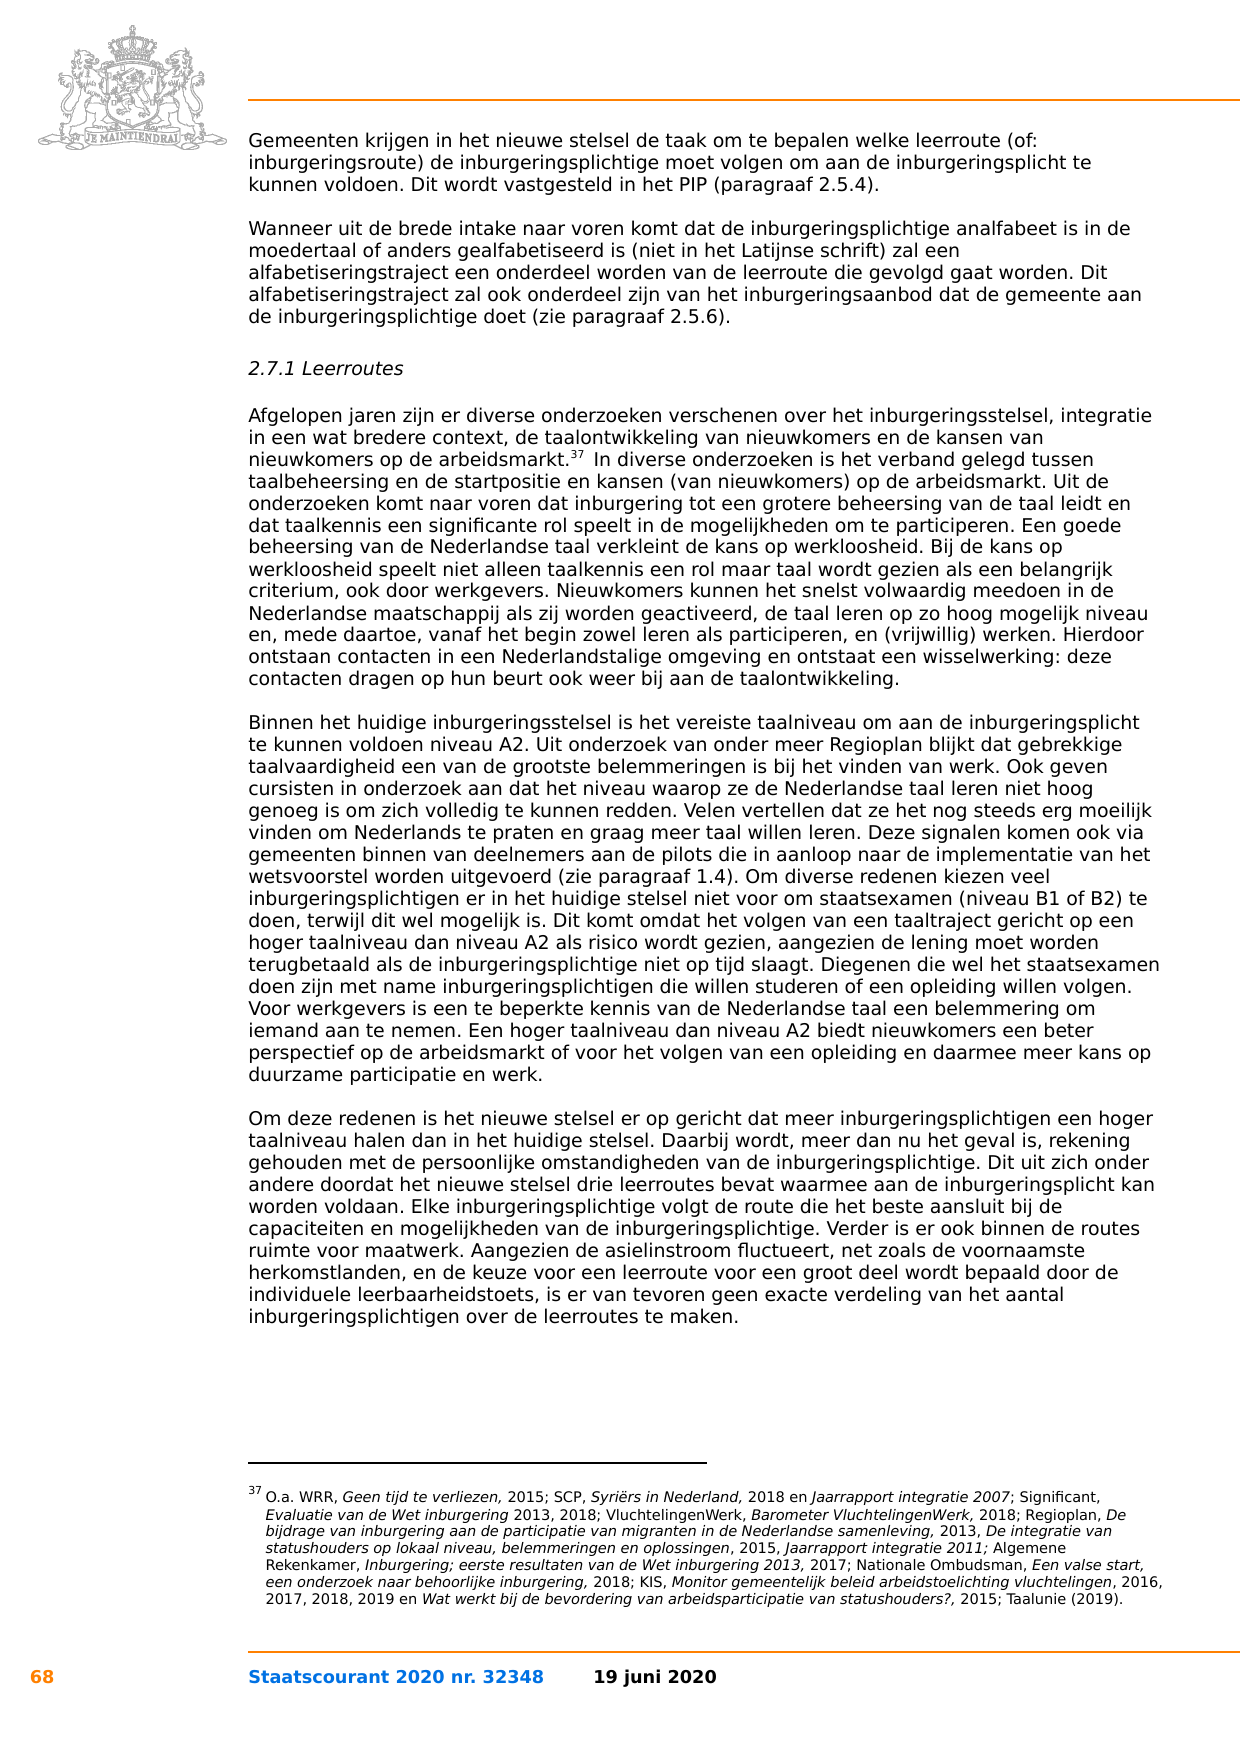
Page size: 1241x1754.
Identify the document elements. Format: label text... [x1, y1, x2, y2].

text Afgelopen jaren zijn er diverse onderzoeken verschenen over het inburgeringsstelsel, integratie in een wat bredere context, de taalontwikkeling van nieuwkomers en de kansen van nieuwkomers op de arbeidsmarkt. In diverse onderzoeken is het verband gelegd tussen taalbeheersing en de startpositie en kansen (van nieuwkomers) op de arbeidsmarkt. Uit de onderzoeken komt naar voren dat inburgering tot een grotere beheersing van de taal leidt en dat taalkennis een significante rol speelt in de mogelijkheden om te participeren. Een goede beheersing van de Nederlandse taal verkleint de kans op werkloosheid. Bij de kans op werkloosheid speelt niet alleen taalkennis een rol maar taal wordt gezien als een belangrijk criterium, ook door werkgevers. Nieuwkomers kunnen het snelst volwaardig meedoen in de Nederlandse maatschappij als zij worden geactiveerd, de taal leren op zo hoog mogelijk niveau en, mede daartoe, vanaf het begin zowel leren als participeren, en (vrijwillig) werken. Hierdoor ontstaan contacten in een Nederlandstalige omgeving en ontstaat een wisselwerking: deze contacten dragen op hun beurt ook weer bij aan de taalontwikkeling. [248, 404, 1163, 690]
text Gemeenten krijgen in het nieuwe stelsel de taak om te bepalen welke leerroute (of: inburgeringsroute) de inburgeringsplichtige moet volgen om aan de inburgeringsplicht te kunnen voldoen. Dit wordt vastgesteld in het PIP (paragraaf 2.5.4). [248, 130, 1163, 196]
picture [38, 25, 227, 150]
subtitle 2.7.1 Leerroutes [248, 358, 1163, 379]
text Wanneer uit de brede intake naar voren komt dat de inburgeringsplichtige analfabeet is in de moedertaal of anders gealfabetiseerd is (niet in het Latijnse schrift) zal een alfabetiseringstraject een onderdeel worden van de leerroute die gevolgd gaat worden. Dit alfabetiseringstraject zal ook onderdeel zijn van het inburgeringsaanbod dat de gemeente aan de inburgeringsplichtige doet (zie paragraaf 2.5.6). [248, 218, 1163, 328]
text O.a. WRR, Geen tijd te verliezen, 2015; SCP, Syriërs in Nederland, 2018 en Jaarrapport integratie 2007; Significant, Evaluatie van de Wet inburgering 2013, 2018; VluchtelingenWerk, Barometer VluchtelingenWerk, 2018; Regioplan, De bijdrage van inburgering aan de participatie van migranten in de Nederlandse samenleving, 2013, De integratie van statushouders op lokaal niveau, belemmeringen en oplossingen, 2015, Jaarrapport integratie 2011; Algemene Rekenkamer, Inburgering; eerste resultaten van de Wet inburgering 2013, 2017; Nationale Ombudsman, Een valse start, een onderzoek naar behoorlijke inburgering, 2018; KIS, Monitor gemeentelijk beleid arbeidstoelichting vluchtelingen, 2016, 2017, 2018, 2019 en Wat werkt bij de bevordering van arbeidsparticipatie van statushouders?, 2015; Taalunie (2019). [248, 1484, 1163, 1608]
text Om deze redenen is het nieuwe stelsel er op gericht dat meer inburgeringsplichtigen een hoger taalniveau halen dan in het huidige stelsel. Daarbij wordt, meer dan nu het geval is, rekening gehouden met de persoonlijke omstandigheden van de inburgeringsplichtige. Dit uit zich onder andere doordat het nieuwe stelsel drie leerroutes bevat waarmee aan de inburgeringsplicht kan worden voldaan. Elke inburgeringsplichtige volgt de route die het beste aansluit bij de capaciteiten en mogelijkheden van de inburgeringsplichtige. Verder is er ook binnen de routes ruimte voor maatwerk. Aangezien de asielinstroom fluctueert, net zoals de voornaamste herkomstlanden, en de keuze voor een leerroute voor een groot deel wordt bepaald door de individuele leerbaarheidstoets, is er van tevoren geen exacte verdeling van het aantal inburgeringsplichtigen over de leerroutes te maken. [248, 1108, 1163, 1327]
text Binnen het huidige inburgeringsstelsel is het vereiste taalniveau om aan de inburgeringsplicht te kunnen voldoen niveau A2. Uit onderzoek van onder meer Regioplan blijkt dat gebrekkige taalvaardigheid een van de grootste belemmeringen is bij het vinden van werk. Ook geven cursisten in onderzoek aan dat het niveau waarop ze de Nederlandse taal leren niet hoog genoeg is om zich volledig te kunnen redden. Velen vertellen dat ze het nog steeds erg moeilijk vinden om Nederlands te praten en graag meer taal willen leren. Deze signalen komen ook via gemeenten binnen van deelnemers aan de pilots die in aanloop naar de implementatie van het wetsvoorstel worden uitgevoerd (zie paragraaf 1.4). Om diverse redenen kiezen veel inburgeringsplichtigen er in het huidige stelsel niet voor om staatsexamen (niveau B1 of B2) te doen, terwijl dit wel mogelijk is. Dit komt omdat het volgen van een taaltraject gericht op een hoger taalniveau dan niveau A2 als risico wordt gezien, aangezien de lening moet worden terugbetaald als de inburgeringsplichtige niet op tijd slaagt. Diegenen die wel het staatsexamen doen zijn met name inburgeringsplichtigen die willen studeren of een opleiding willen volgen. Voor werkgevers is een te beperkte kennis van de Nederlandse taal een belemmering om iemand aan te nemen. Een hoger taalniveau dan niveau A2 biedt nieuwkomers een beter perspectief op de arbeidsmarkt of voor het volgen van een opleiding en daarmee meer kans op duurzame participatie en werk. [248, 712, 1163, 1086]
